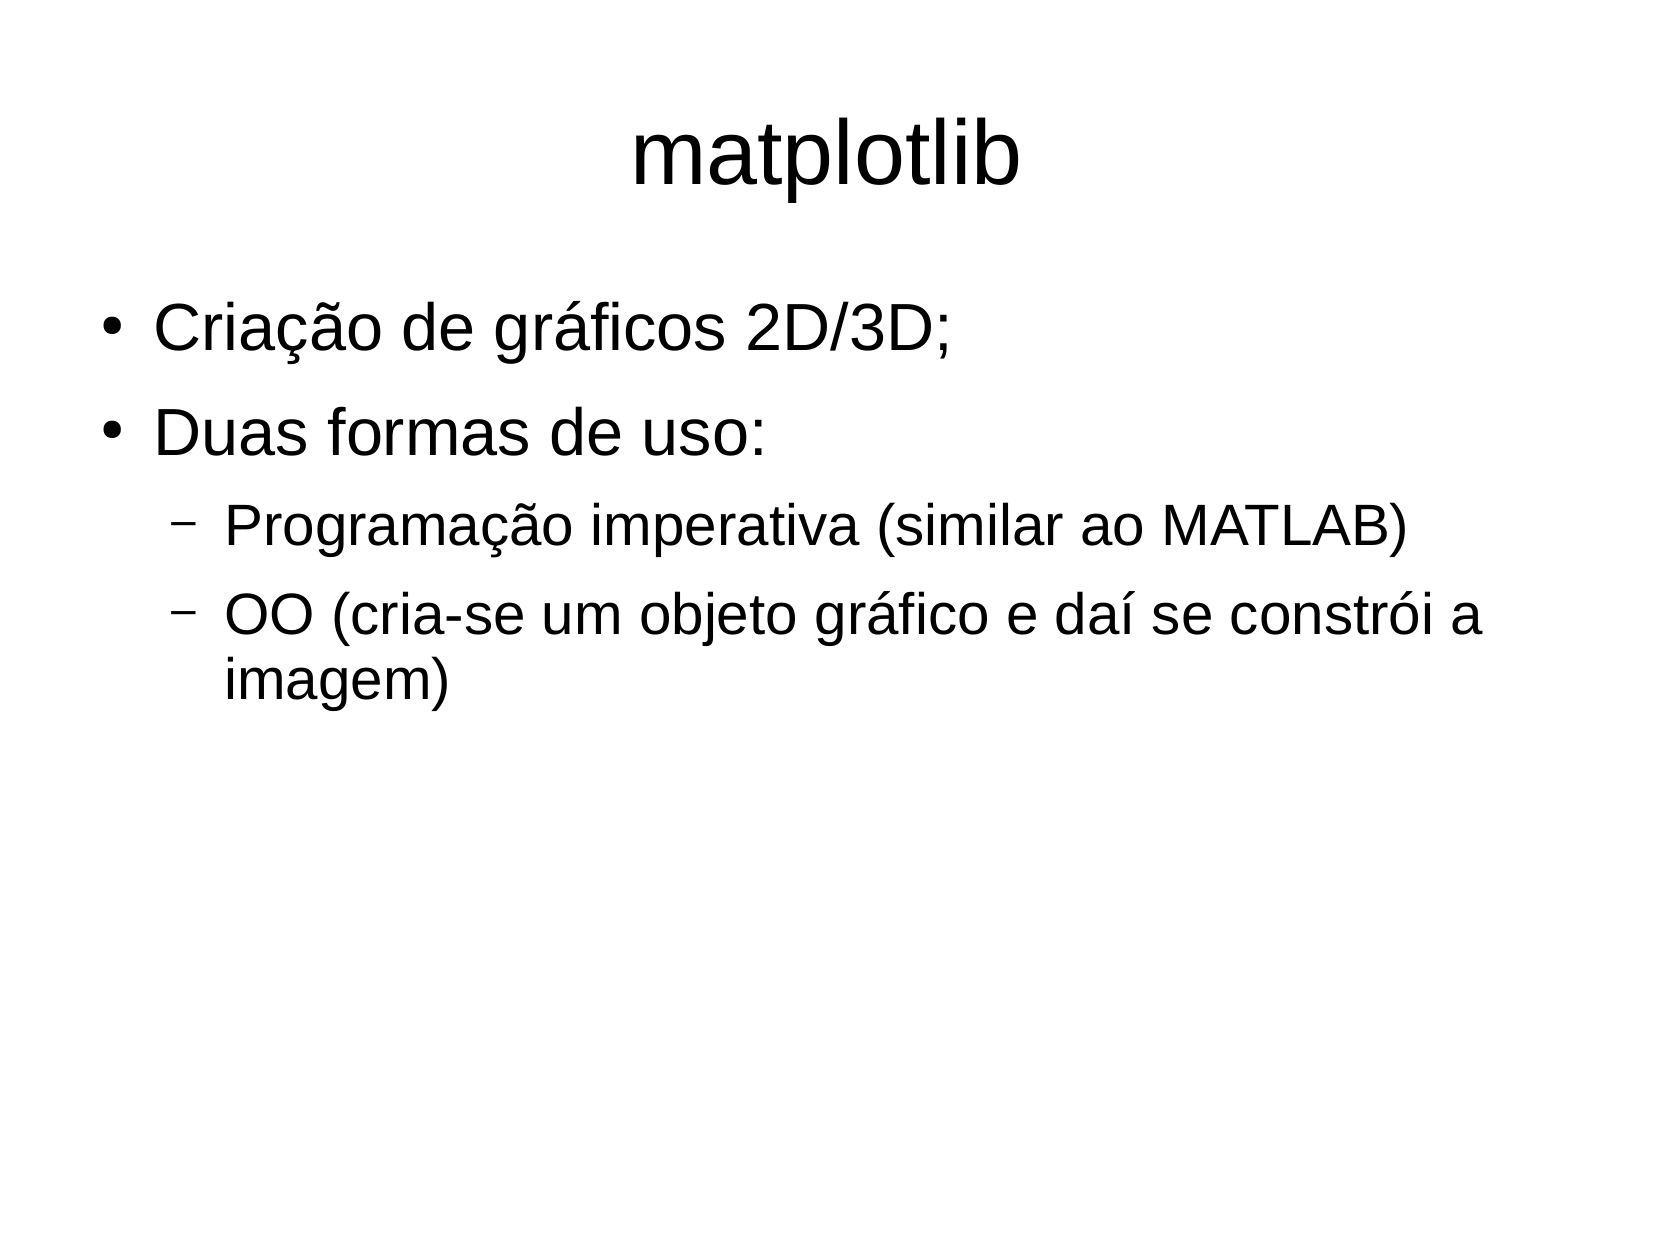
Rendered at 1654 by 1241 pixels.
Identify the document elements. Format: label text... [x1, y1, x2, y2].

list Criação de gráficos 2D/3D; Duas formas de uso: Programação imperativa (similar ao MATLAB) OO (cria-se um objeto gráfico e daí se constrói a imagem) [82, 290, 1571, 1010]
title matplotlib [82, 49, 1571, 257]
